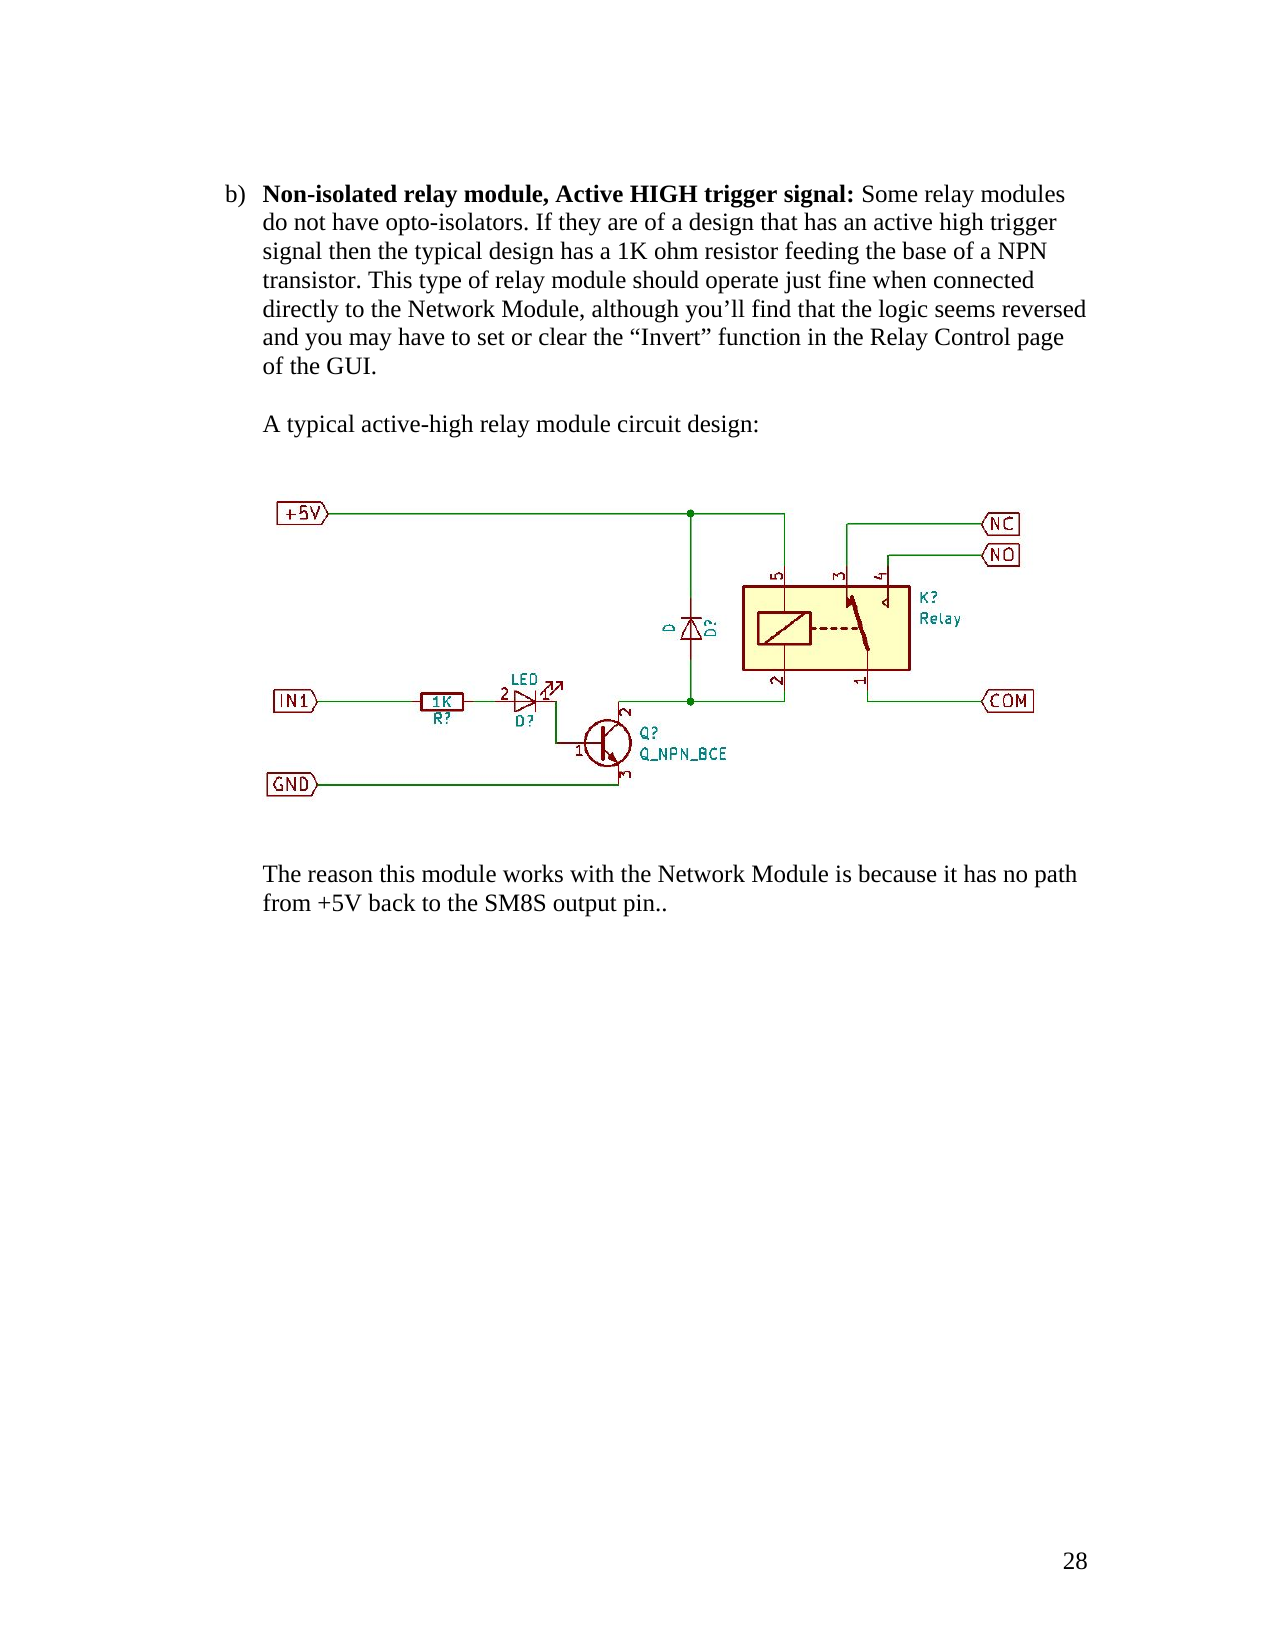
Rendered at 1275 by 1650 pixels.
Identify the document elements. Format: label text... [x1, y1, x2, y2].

list Non-isolated relay module, Active HIGH trigger signal: Some relay modules do not have opto-isolators. If they are of a design that has an active high trigger signal then the typical design has a 1K ohm resistor feeding the base of a NPN transistor. This type of relay module should operate just fine when connected directly to the Network Module, although you’ll find that the logic seems reversed and you may have to set or clear the “Invert” function in the Relay Control page of the GUI. [225, 179, 1087, 380]
text A typical active-high relay module circuit design: [262, 409, 1087, 437]
picture [262, 494, 1038, 802]
text The reason this module works with the Network Module is because it has no path from +5V back to the SM8S output pin.. [262, 859, 1087, 916]
